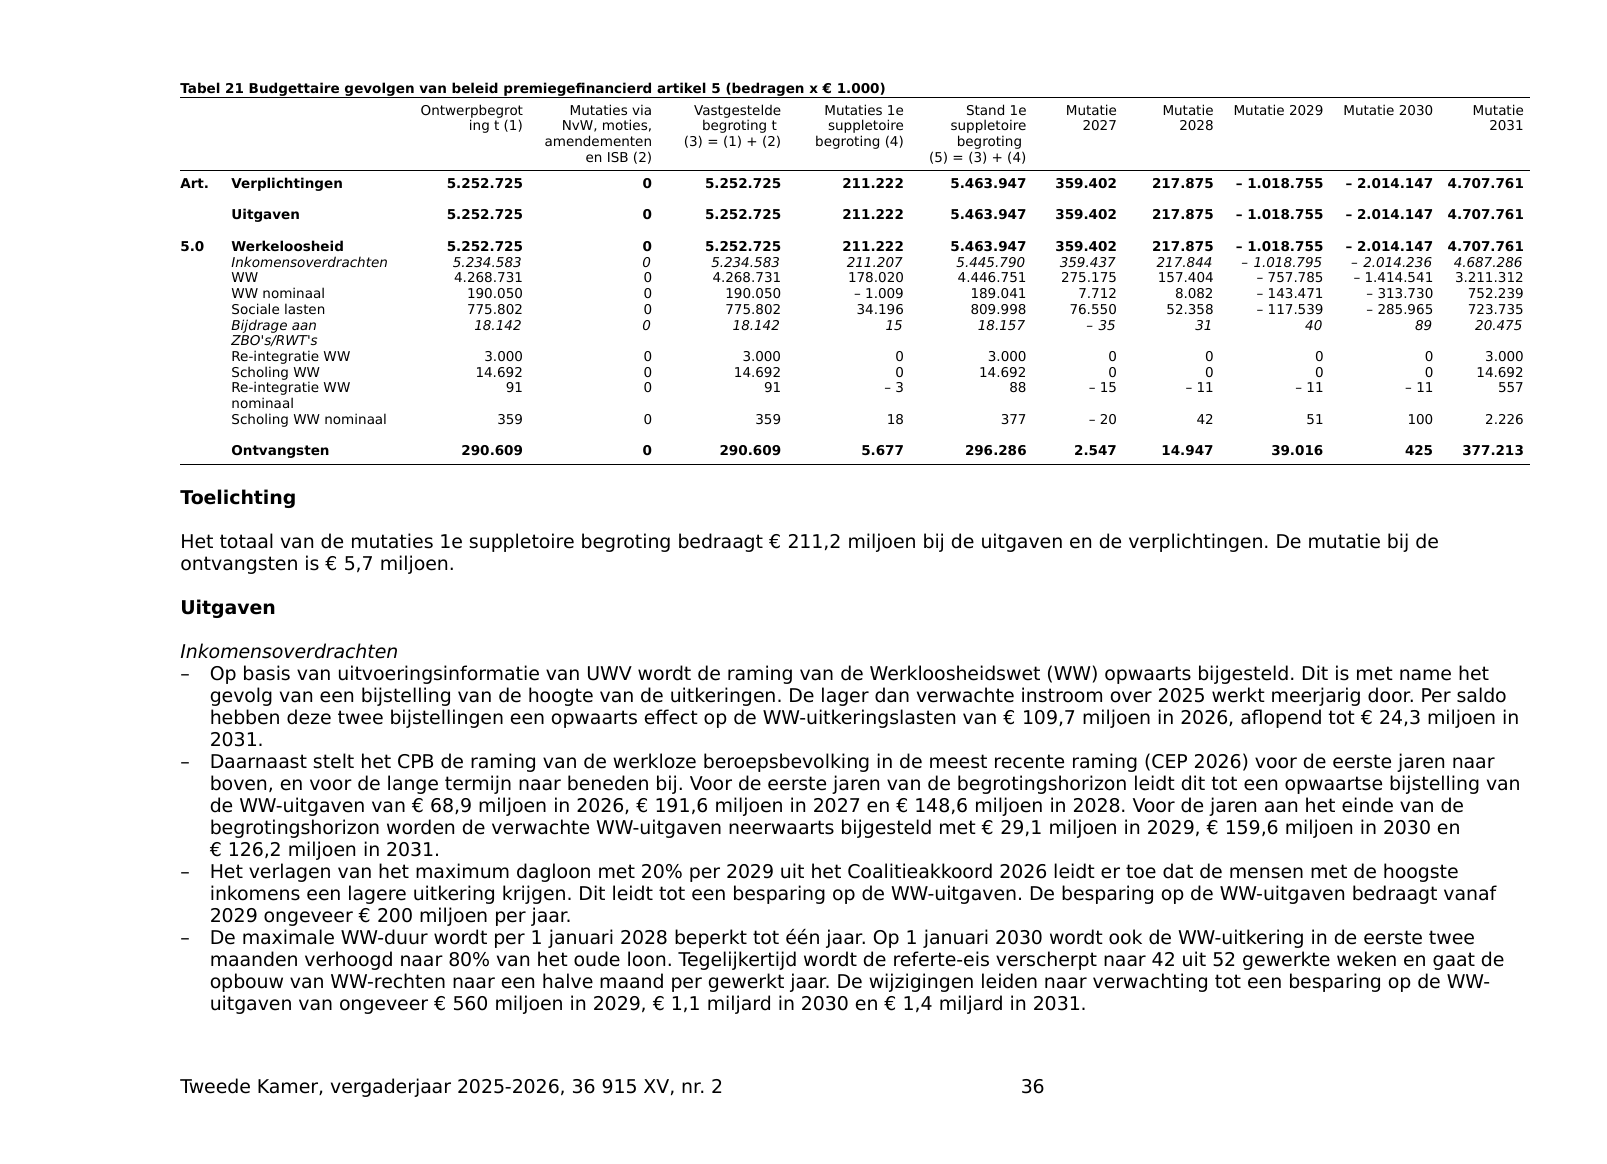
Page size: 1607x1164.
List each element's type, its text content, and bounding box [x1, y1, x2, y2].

table_cell 0 [1219, 365, 1329, 380]
table_cell 18.142 [413, 317, 529, 349]
table_cell 5.463.947 [910, 207, 1032, 223]
table_cell – 2.014.147 [1329, 207, 1439, 223]
table_cell 359 [658, 412, 787, 427]
table_cell [787, 428, 909, 443]
table_cell [787, 223, 909, 239]
table_cell 51 [1219, 412, 1329, 427]
table_cell – 1.018.755 [1219, 207, 1329, 223]
table_cell 0 [787, 365, 909, 380]
table_cell 0 [529, 254, 658, 270]
table_cell – 11 [1219, 380, 1329, 412]
table_cell 157.404 [1123, 270, 1219, 286]
table_cell Uitgaven [225, 207, 412, 223]
table_cell 557 [1439, 380, 1529, 412]
table_cell [225, 191, 412, 207]
table_cell Verplichtingen [225, 171, 412, 191]
table_cell 0 [529, 286, 658, 302]
table_cell 18 [787, 412, 909, 427]
table_cell Mutatie 2031 [1439, 98, 1529, 170]
table_cell 359 [413, 412, 529, 427]
table_cell Mutaties via NvW, moties, amendementen en ISB (2) [529, 98, 658, 170]
table_cell – 1.018.795 [1219, 254, 1329, 270]
table_cell – 117.539 [1219, 302, 1329, 317]
table_cell 3.000 [1439, 349, 1529, 364]
table_cell [529, 191, 658, 207]
table_cell [1439, 223, 1529, 239]
table_cell [180, 191, 225, 207]
table_cell Scholing WW nominaal [225, 412, 412, 427]
table_cell 5.252.725 [413, 171, 529, 191]
table_cell [1329, 428, 1439, 443]
table_cell 5.252.725 [658, 171, 787, 191]
table_cell – 1.414.541 [1329, 270, 1439, 286]
table_cell [180, 98, 225, 170]
table_cell – 20 [1032, 412, 1123, 427]
table_cell – 3 [787, 380, 909, 412]
table_cell [180, 286, 225, 302]
table_cell 14.692 [413, 365, 529, 380]
table_cell 4.707.761 [1439, 207, 1529, 223]
table_cell [180, 207, 225, 223]
table_cell 3.000 [413, 349, 529, 364]
table_cell Sociale lasten [225, 302, 412, 317]
table_cell 211.207 [787, 254, 909, 270]
table_cell 217.844 [1123, 254, 1219, 270]
table_cell 290.609 [413, 443, 529, 463]
table_cell 0 [1329, 365, 1439, 380]
table_cell 91 [658, 380, 787, 412]
table_cell [180, 270, 225, 286]
table_cell Mutaties 1e suppletoire begroting (4) [787, 98, 909, 170]
table_cell 0 [529, 349, 658, 364]
table_cell 0 [529, 270, 658, 286]
text – Het verlagen van het maximum dagloon met 20% per 2029 uit het Coalitieakkoord 2026 leidt er toe dat de mensen met de hoogste inkomens een lagere uitkering krijgen. Dit leidt tot een besparing op de WW-uitgaven. De besparing op de WW-uitgaven bedraagt vanaf 2029 ongeveer € 200 miljoen per jaar. [180, 861, 1529, 927]
table_cell – 2.014.147 [1329, 239, 1439, 254]
table_cell [180, 428, 225, 443]
table_cell 425 [1329, 443, 1439, 463]
table_cell [1123, 223, 1219, 239]
table_cell 217.875 [1123, 171, 1219, 191]
table_cell – 285.965 [1329, 302, 1439, 317]
table_cell 809.998 [910, 302, 1032, 317]
table_cell [910, 191, 1032, 207]
table_cell 377 [910, 412, 1032, 427]
table_cell 20.475 [1439, 317, 1529, 349]
table_cell 42 [1123, 412, 1219, 427]
table_cell [658, 191, 787, 207]
table_cell 0 [529, 412, 658, 427]
table_cell 5.252.725 [413, 239, 529, 254]
table_cell 0 [1329, 349, 1439, 364]
table_cell [413, 191, 529, 207]
table_cell – 11 [1123, 380, 1219, 412]
table_cell [787, 191, 909, 207]
table_cell [180, 254, 225, 270]
table_cell 0 [787, 349, 909, 364]
table_cell 359.402 [1032, 239, 1123, 254]
table_cell 217.875 [1123, 239, 1219, 254]
table_cell 775.802 [413, 302, 529, 317]
table_cell Re-integratie WW [225, 349, 412, 364]
table_cell [180, 302, 225, 317]
table_cell 0 [529, 317, 658, 349]
table_cell 296.286 [910, 443, 1032, 463]
table_cell – 11 [1329, 380, 1439, 412]
table_cell 5.463.947 [910, 171, 1032, 191]
table_cell 88 [910, 380, 1032, 412]
table_cell 4.707.761 [1439, 239, 1529, 254]
table_cell [180, 443, 225, 463]
table_cell [658, 428, 787, 443]
table_cell 34.196 [787, 302, 909, 317]
table_cell 100 [1329, 412, 1439, 427]
table_cell 2.226 [1439, 412, 1529, 427]
table_cell 0 [529, 302, 658, 317]
table_cell 5.445.790 [910, 254, 1032, 270]
table_cell [1123, 428, 1219, 443]
table_cell 0 [1219, 349, 1329, 364]
table_cell [225, 223, 412, 239]
table_cell – 2.014.236 [1329, 254, 1439, 270]
table_header Tabel 21 Budgettaire gevolgen van beleid premiegefinancierd artikel 5 (bedragen x € 1.000) [180, 81, 1529, 97]
table_cell 52.358 [1123, 302, 1219, 317]
table_cell – 1.009 [787, 286, 909, 302]
table_cell 0 [529, 443, 658, 463]
table_cell – 757.785 [1219, 270, 1329, 286]
table_cell 4.707.761 [1439, 171, 1529, 191]
table_cell 0 [1032, 365, 1123, 380]
table_cell 3.211.312 [1439, 270, 1529, 286]
subtitle Inkomensoverdrachten [180, 641, 1529, 663]
table_cell [1439, 191, 1529, 207]
table_cell 290.609 [658, 443, 787, 463]
table_cell 0 [529, 171, 658, 191]
table_cell – 35 [1032, 317, 1123, 349]
table_cell 0 [529, 365, 658, 380]
table_cell Mutatie 2029 [1219, 98, 1329, 170]
subtitle Uitgaven [180, 597, 1529, 619]
text – Op basis van uitvoeringsinformatie van UWV wordt de raming van de Werkloosheidswet (WW) opwaarts bijgesteld. Dit is met name het gevolg van een bijstelling van de hoogte van de uitkeringen. De lager dan verwachte instroom over 2025 werkt meerjarig door. Per saldo hebben deze twee bijstellingen een opwaarts effect op de WW-uitkeringslasten van € 109,7 miljoen in 2026, aflopend tot € 24,3 miljoen in 2031. [180, 663, 1529, 751]
table_cell 359.402 [1032, 207, 1123, 223]
table_cell [180, 317, 225, 349]
table_cell 752.239 [1439, 286, 1529, 302]
table_cell [1329, 223, 1439, 239]
text – De maximale WW-duur wordt per 1 januari 2028 beperkt tot één jaar. Op 1 januari 2030 wordt ook de WW-uitkering in de eerste twee maanden verhoogd naar 80% van het oude loon. Tegelijkertijd wordt de referte-eis verscherpt naar 42 uit 52 gewerkte weken en gaat de opbouw van WW-rechten naar een halve maand per gewerkt jaar. De wijzigingen leiden naar verwachting tot een besparing op de WW-uitgaven van ongeveer € 560 miljoen in 2029, € 1,1 miljard in 2030 en € 1,4 miljard in 2031. [180, 927, 1529, 1015]
table_cell 89 [1329, 317, 1439, 349]
table_cell Ontwerpbegroting t (1) [413, 98, 529, 170]
table_cell [225, 428, 412, 443]
table_cell 40 [1219, 317, 1329, 349]
table_cell – 15 [1032, 380, 1123, 412]
table_cell 0 [529, 239, 658, 254]
table_cell Stand 1e suppletoire begroting (5) = (3) + (4) [910, 98, 1032, 170]
table_cell – 2.014.147 [1329, 171, 1439, 191]
table_cell [1032, 428, 1123, 443]
table_cell [180, 412, 225, 427]
table_cell [180, 223, 225, 239]
table_cell [1219, 191, 1329, 207]
table_cell 0 [1123, 349, 1219, 364]
table_cell – 313.730 [1329, 286, 1439, 302]
table_cell Re-integratie WW nominaal [225, 380, 412, 412]
table_cell [413, 223, 529, 239]
table_cell 217.875 [1123, 207, 1219, 223]
table_cell 775.802 [658, 302, 787, 317]
table_cell 189.041 [910, 286, 1032, 302]
table_cell 18.142 [658, 317, 787, 349]
table_cell [1329, 191, 1439, 207]
table_cell 0 [1032, 349, 1123, 364]
table_cell 275.175 [1032, 270, 1123, 286]
table_cell [180, 349, 225, 364]
table_cell 4.687.286 [1439, 254, 1529, 270]
table_cell 14.692 [1439, 365, 1529, 380]
table_cell [910, 223, 1032, 239]
table_cell [180, 380, 225, 412]
table_cell 0 [1123, 365, 1219, 380]
table_cell 211.222 [787, 171, 909, 191]
table_cell 211.222 [787, 207, 909, 223]
table_cell Mutatie 2027 [1032, 98, 1123, 170]
table_cell [1219, 223, 1329, 239]
table_cell Vastgestelde begroting t (3) = (1) + (2) [658, 98, 787, 170]
table_cell – 1.018.755 [1219, 239, 1329, 254]
table_cell 4.268.731 [658, 270, 787, 286]
table_cell 14.692 [910, 365, 1032, 380]
table_cell 91 [413, 380, 529, 412]
table_cell [225, 98, 412, 170]
table_cell 5.252.725 [658, 239, 787, 254]
table_cell Inkomensoverdrachten [225, 254, 412, 270]
table_cell 4.268.731 [413, 270, 529, 286]
table_cell 3.000 [658, 349, 787, 364]
table_cell 0 [529, 380, 658, 412]
table_cell 377.213 [1439, 443, 1529, 463]
table_cell 14.692 [658, 365, 787, 380]
table_cell Werkeloosheid [225, 239, 412, 254]
table_cell Ontvangsten [225, 443, 412, 463]
table_cell Mutatie 2028 [1123, 98, 1219, 170]
table_cell [413, 428, 529, 443]
table_cell [910, 428, 1032, 443]
table_cell Scholing WW [225, 365, 412, 380]
table_cell [1032, 223, 1123, 239]
table_cell 5.0 [180, 239, 225, 254]
table_cell 723.735 [1439, 302, 1529, 317]
table_cell 18.157 [910, 317, 1032, 349]
table_cell 4.446.751 [910, 270, 1032, 286]
table_cell 190.050 [658, 286, 787, 302]
table_cell WW nominaal [225, 286, 412, 302]
table_cell WW [225, 270, 412, 286]
table_cell 5.252.725 [658, 207, 787, 223]
table_cell 31 [1123, 317, 1219, 349]
table_cell 7.712 [1032, 286, 1123, 302]
table_cell [529, 428, 658, 443]
text Het totaal van de mutaties 1e suppletoire begroting bedraagt € 211,2 miljoen bij de uitgaven en de verplichtingen. De mutatie bij de ontvangsten is € 5,7 miljoen. [180, 531, 1529, 575]
table_cell Mutatie 2030 [1329, 98, 1439, 170]
table_cell 211.222 [787, 239, 909, 254]
table_cell [1032, 191, 1123, 207]
table_cell [529, 223, 658, 239]
table_cell 8.082 [1123, 286, 1219, 302]
table_cell 5.677 [787, 443, 909, 463]
table_cell Art. [180, 171, 225, 191]
table_cell 5.463.947 [910, 239, 1032, 254]
table_cell [1439, 428, 1529, 443]
table_cell [1123, 191, 1219, 207]
table_cell 2.547 [1032, 443, 1123, 463]
table_cell 359.402 [1032, 171, 1123, 191]
subtitle Toelichting [180, 487, 1529, 509]
table_cell 359.437 [1032, 254, 1123, 270]
table_cell [658, 223, 787, 239]
table_cell 0 [529, 207, 658, 223]
table_cell 5.234.583 [413, 254, 529, 270]
table_cell [180, 365, 225, 380]
table_cell 178.020 [787, 270, 909, 286]
table_cell – 143.471 [1219, 286, 1329, 302]
table_cell – 1.018.755 [1219, 171, 1329, 191]
table_cell 5.234.583 [658, 254, 787, 270]
table_cell 39.016 [1219, 443, 1329, 463]
table_cell Bijdrage aan ZBO's/RWT's [225, 317, 412, 349]
text – Daarnaast stelt het CPB de raming van de werkloze beroepsbevolking in de meest recente raming (CEP 2026) voor de eerste jaren naar boven, en voor de lange termijn naar beneden bij. Voor de eerste jaren van de begrotingshorizon leidt dit tot een opwaartse bijstelling van de WW-uitgaven van € 68,9 miljoen in 2026, € 191,6 miljoen in 2027 en € 148,6 miljoen in 2028. Voor de jaren aan het einde van de begrotingshorizon worden de verwachte WW-uitgaven neerwaarts bijgesteld met € 29,1 miljoen in 2029, € 159,6 miljoen in 2030 en € 126,2 miljoen in 2031. [180, 751, 1529, 861]
table_cell [1219, 428, 1329, 443]
table_cell 3.000 [910, 349, 1032, 364]
table_cell 5.252.725 [413, 207, 529, 223]
table_cell 14.947 [1123, 443, 1219, 463]
table_cell 15 [787, 317, 909, 349]
table_cell 76.550 [1032, 302, 1123, 317]
table_cell 190.050 [413, 286, 529, 302]
